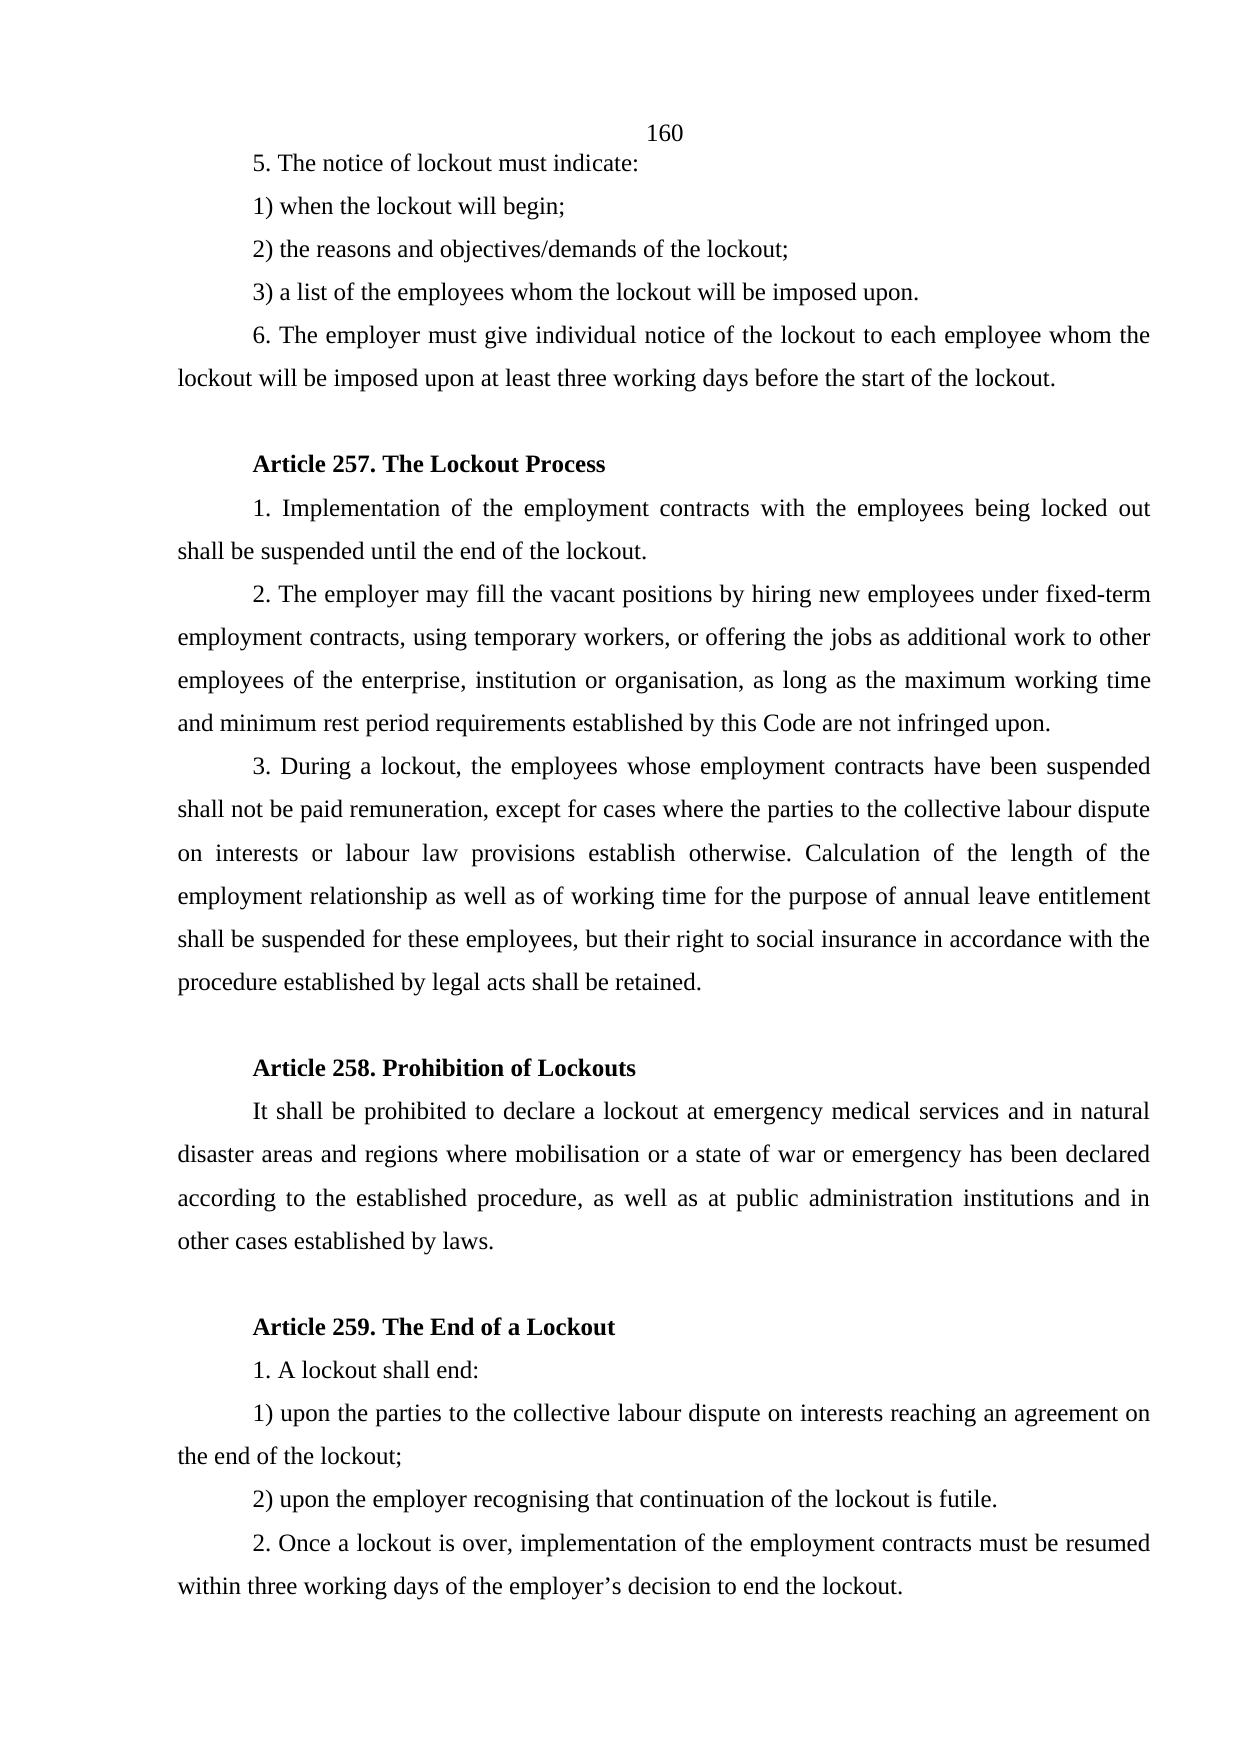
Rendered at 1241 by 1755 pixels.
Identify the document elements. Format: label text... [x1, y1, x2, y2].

text 3) a list of the employees whom the lockout will be imposed upon. [177, 277, 1152, 306]
text 1. Implementation of the employment contracts with the employees being locked out shall be suspended until the end of the lockout. [177, 493, 1152, 564]
text 2) the reasons and objectives/demands of the lockout; [177, 234, 1152, 263]
text 1. A lockout shall end: [177, 1355, 1152, 1384]
text Article 259. The End of a Lockout [177, 1312, 1152, 1341]
text 2. The employer may fill the vacant positions by hiring new employees under fixed-term employment contracts, using temporary workers, or offering the jobs as additional work to other employees of the enterprise, institution or organisation, as long as the maximum working time and minimum rest period requirements established by this Code are not infringed upon. [177, 579, 1152, 737]
text 5. The notice of lockout must indicate: [177, 148, 1152, 176]
text 2. Once a lockout is over, implementation of the employment contracts must be resumed within three working days of the employer’s decision to end the lockout. [177, 1528, 1152, 1599]
text 6. The employer must give individual notice of the lockout to each employee whom the lockout will be imposed upon at least three working days before the start of the lockout. [177, 320, 1152, 392]
text Article 258. Prohibition of Lockouts [177, 1053, 1152, 1082]
text 2) upon the employer recognising that continuation of the lockout is futile. [177, 1484, 1152, 1513]
text 1) when the lockout will begin; [177, 191, 1152, 219]
text Article 257. The Lockout Process [177, 449, 1152, 478]
text 1) upon the parties to the collective labour dispute on interests reaching an agreement on the end of the lockout; [177, 1398, 1152, 1470]
text It shall be prohibited to declare a lockout at emergency medical services and in natural disaster areas and regions where mobilisation or a state of war or emergency has been declared according to the established procedure, as well as at public administration institutions and in other cases established by laws. [177, 1096, 1152, 1254]
text 3. During a lockout, the employees whose employment contracts have been suspended shall not be paid remuneration, except for cases where the parties to the collective labour dispute on interests or labour law provisions establish otherwise. Calculation of the length of the employment relationship as well as of working time for the purpose of annual leave entitlement shall be suspended for these employees, but their right to social insurance in accordance with the procedure established by legal acts shall be retained. [177, 751, 1152, 996]
